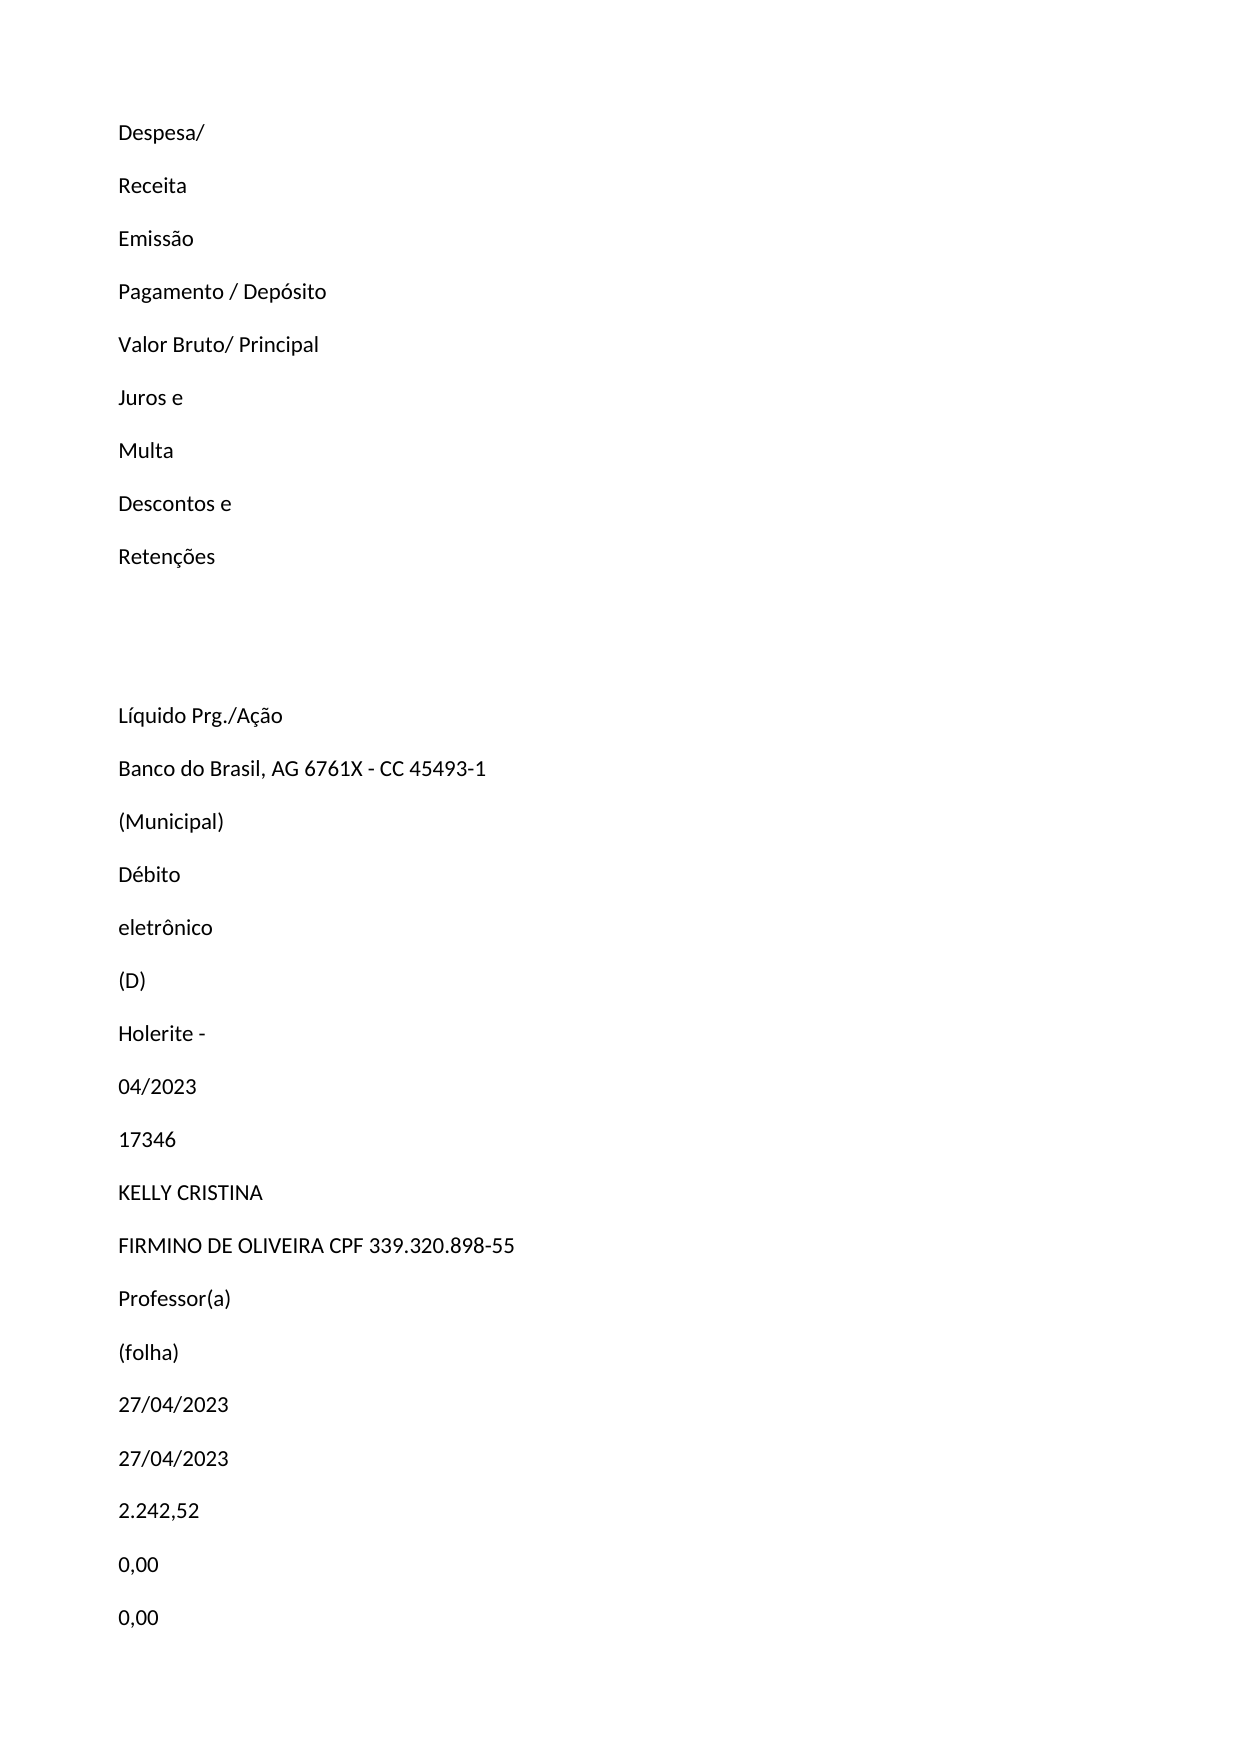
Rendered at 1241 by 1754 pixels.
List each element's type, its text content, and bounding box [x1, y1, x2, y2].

text 27/04/2023 [118, 1444, 1122, 1472]
text Juros e [118, 383, 1122, 411]
text 0,00 [118, 1550, 1122, 1578]
text Valor Bruto/ Principal [118, 330, 1122, 358]
text 04/2023 [118, 1072, 1122, 1101]
text 27/04/2023 [118, 1391, 1122, 1419]
text Emissão [118, 224, 1122, 252]
text Receita [118, 171, 1122, 199]
text Banco do Brasil, AG 6761X - CC 45493-1 [118, 754, 1122, 782]
text eletrônico [118, 913, 1122, 941]
text (D) [118, 966, 1122, 994]
text FIRMINO DE OLIVEIRA CPF 339.320.898-55 [118, 1232, 1122, 1259]
text Retenções [118, 542, 1122, 570]
text Multa [118, 436, 1122, 464]
text 17346 [118, 1126, 1122, 1153]
text Descontos e [118, 489, 1122, 517]
text Holerite - [118, 1019, 1122, 1047]
text Professor(a) [118, 1284, 1122, 1313]
text KELLY CRISTINA [118, 1178, 1122, 1207]
text Líquido Prg./Ação [118, 701, 1122, 729]
text Despesa/ [118, 118, 1122, 146]
text 0,00 [118, 1603, 1122, 1631]
text 2.242,52 [118, 1497, 1122, 1525]
text Débito [118, 860, 1122, 888]
text (folha) [118, 1338, 1122, 1366]
text (Municipal) [118, 807, 1122, 835]
text Pagamento / Depósito [118, 277, 1122, 305]
